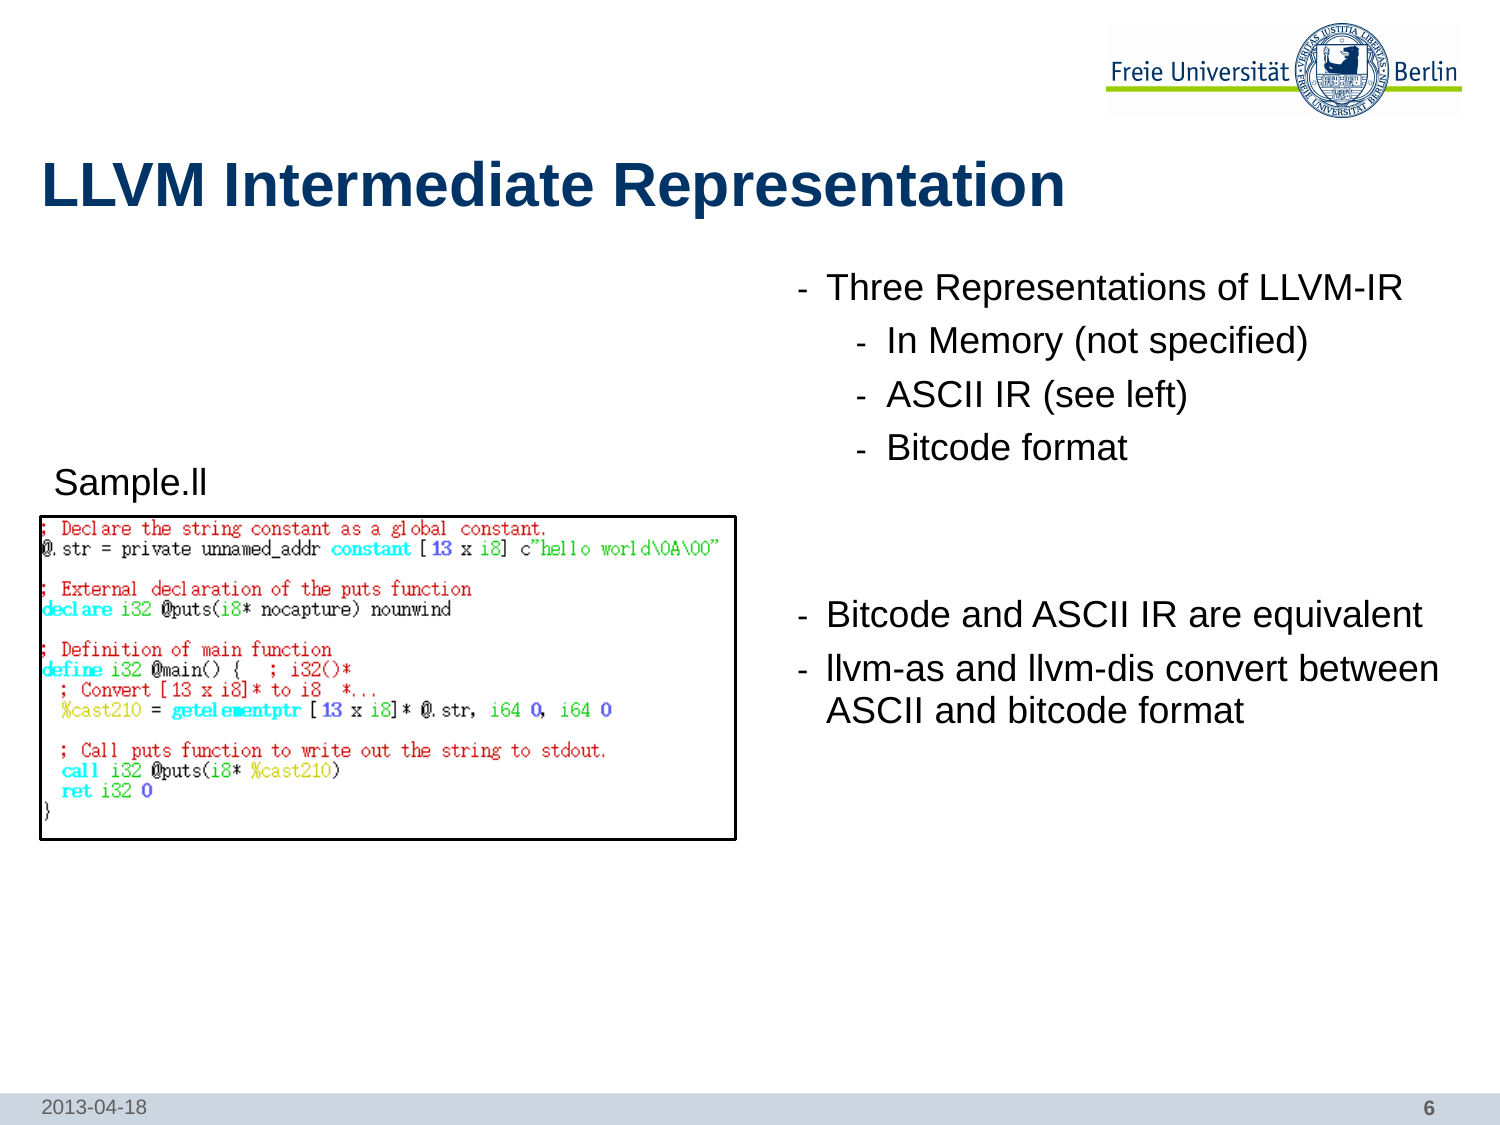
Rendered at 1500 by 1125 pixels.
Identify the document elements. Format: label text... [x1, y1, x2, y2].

picture [41, 518, 734, 838]
picture [1106, 23, 1462, 118]
title LLVM Intermediate Representation [41, 148, 1460, 222]
text_box Sample.ll [53, 461, 228, 506]
list Three Representations of LLVM-IR In Memory (not specified) ASCII IR (see left) Bitcode format Bitcode and ASCII IR are equivalent llvm-as and llvm-dis convert between ASCII and bitcode format [767, 265, 1460, 1064]
